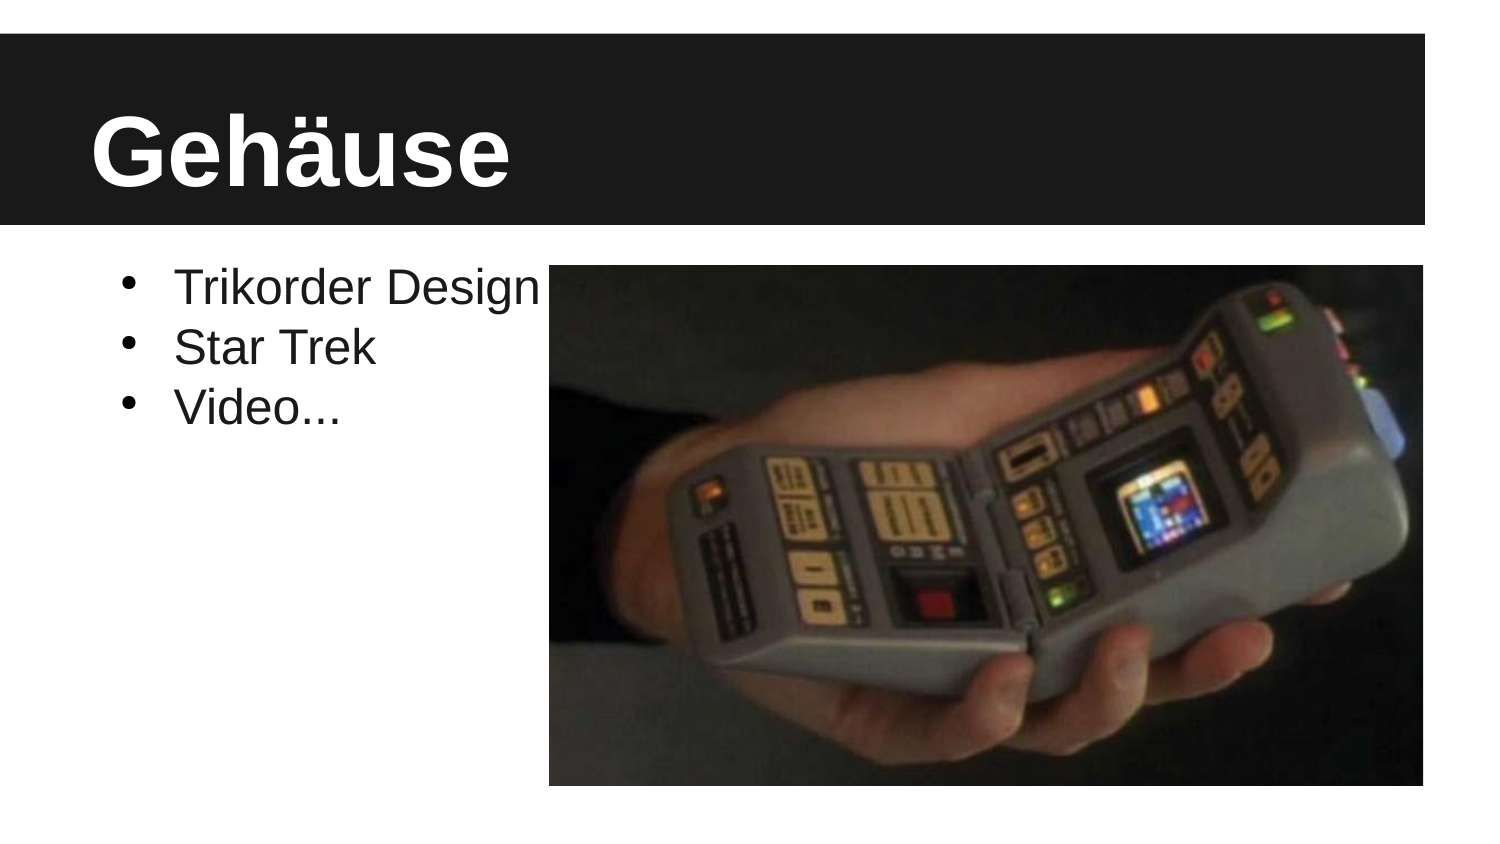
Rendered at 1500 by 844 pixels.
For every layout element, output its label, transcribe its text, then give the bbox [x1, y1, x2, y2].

title Gehäuse [75, 33, 1425, 221]
list Trikorder Design Star Trek Video... [75, 239, 1425, 808]
picture [0, 0, 1500, 844]
